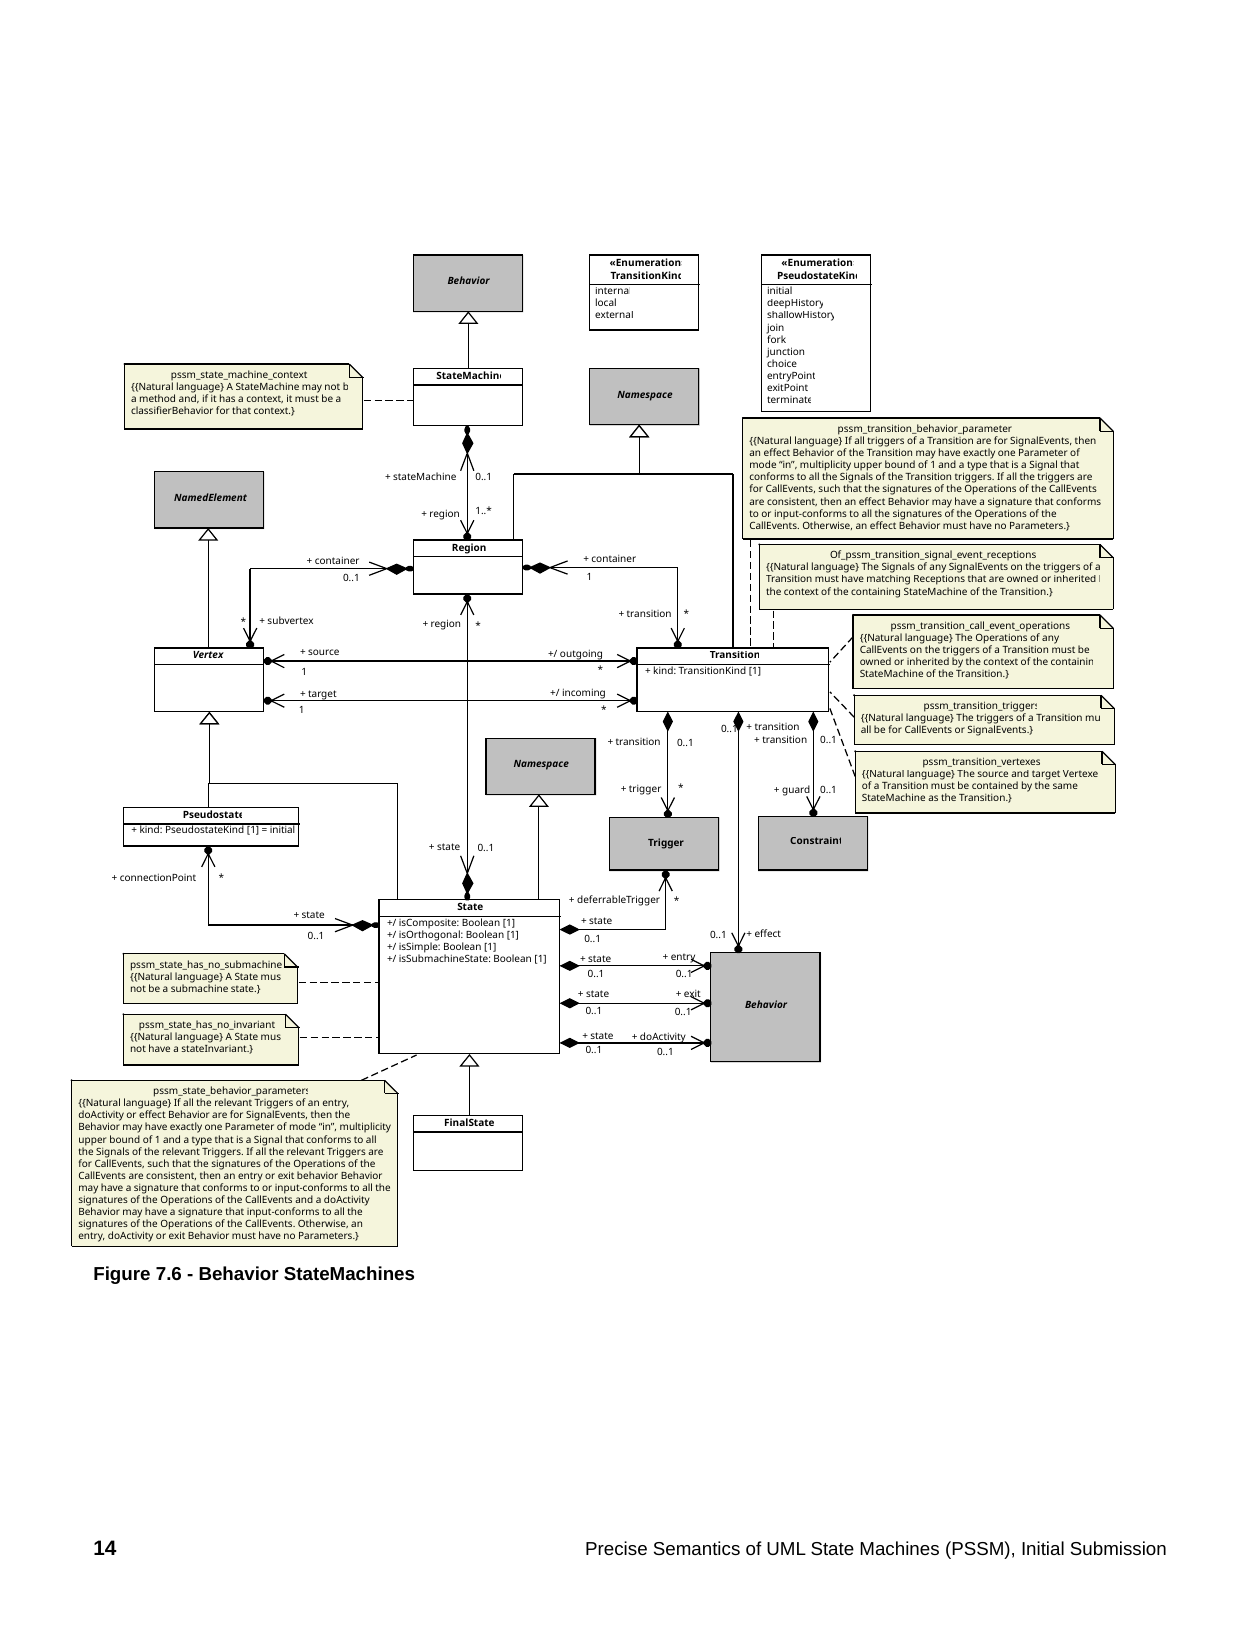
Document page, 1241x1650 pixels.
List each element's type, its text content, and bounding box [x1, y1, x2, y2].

text Figure 7.6 - Behavior StateMachines [93, 243, 1095, 1284]
